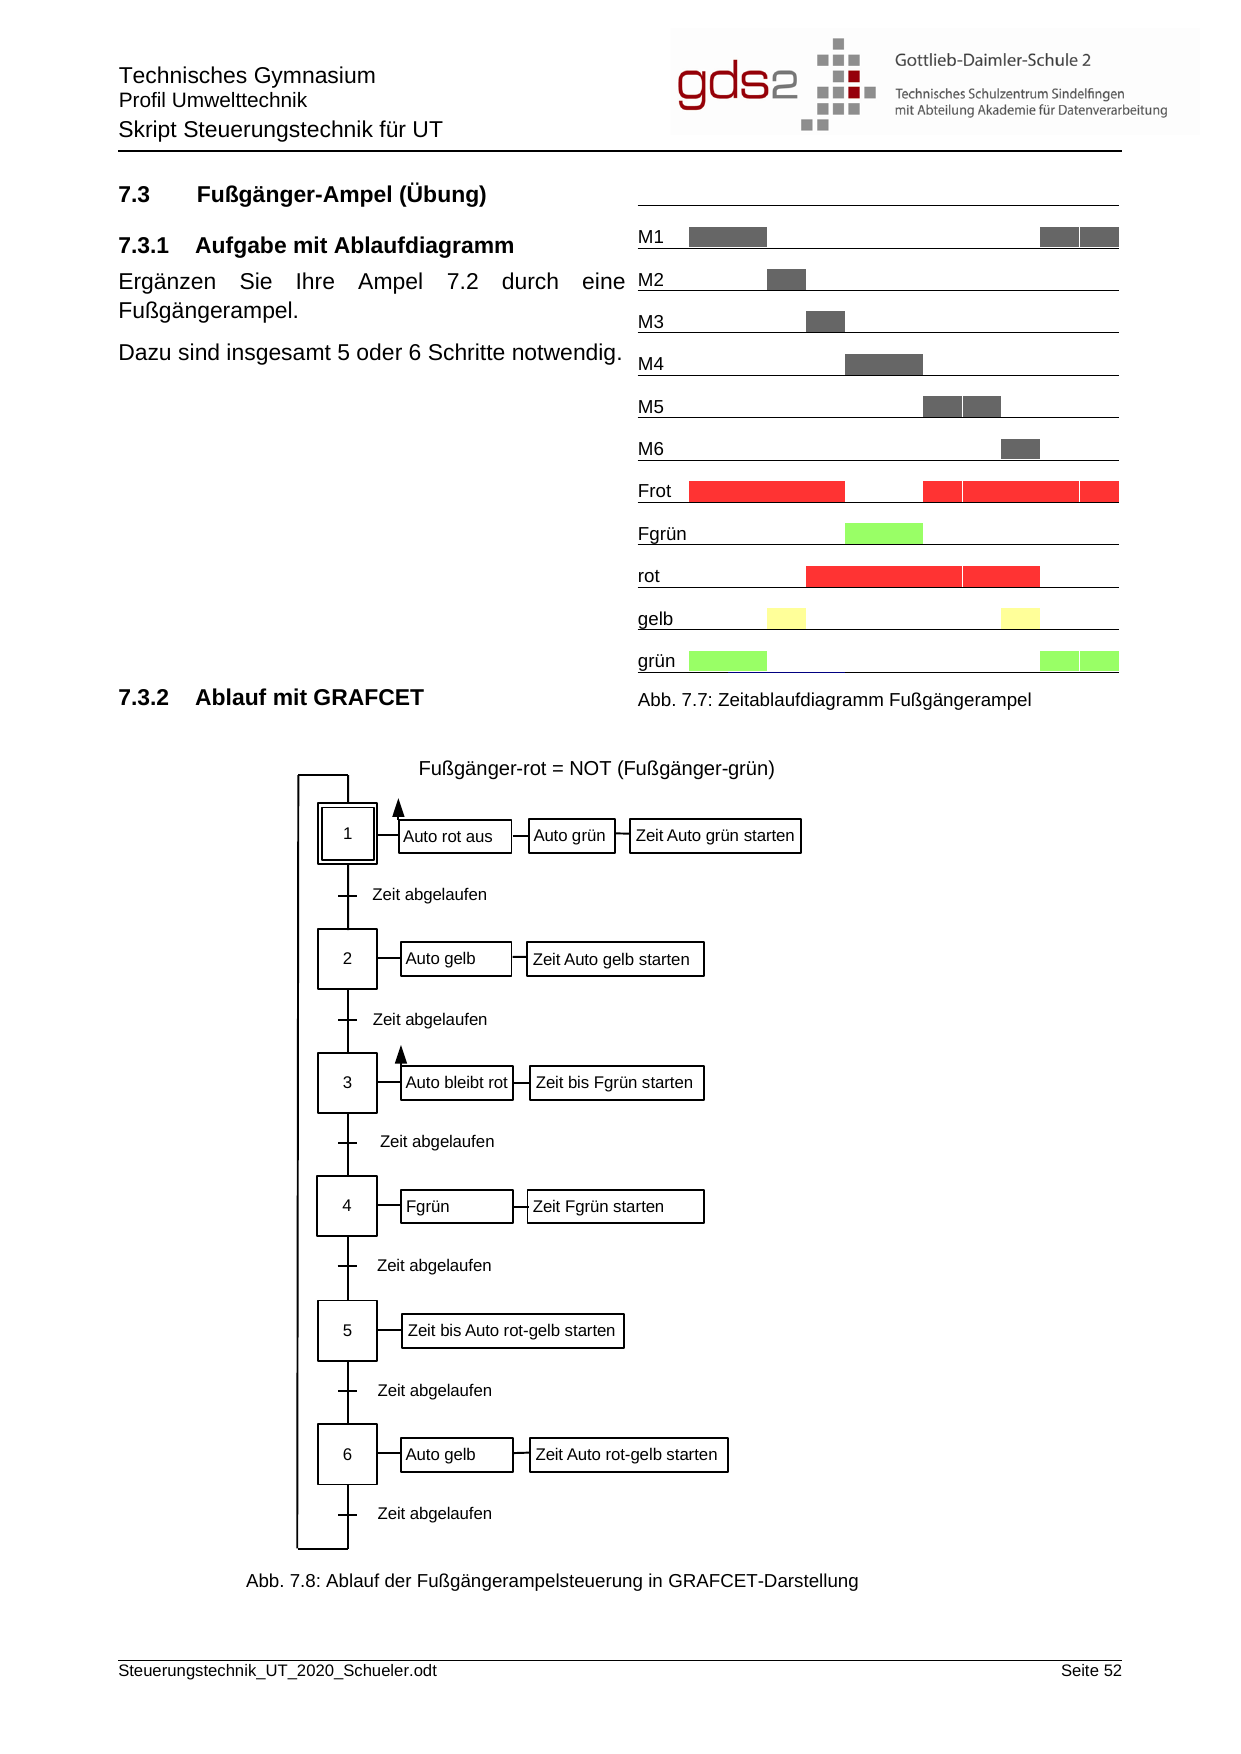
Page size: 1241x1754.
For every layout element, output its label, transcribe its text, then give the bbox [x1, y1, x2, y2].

table_cell [1040, 418, 1079, 438]
table_cell [884, 651, 923, 671]
table_cell [884, 481, 923, 502]
table_cell [767, 608, 806, 629]
table_cell gelb [638, 608, 689, 629]
text Dazu sind insgesamt 5 oder 6 Schritte notwendig. [118, 336, 638, 366]
table_cell [806, 333, 845, 354]
table_cell [1080, 291, 1119, 311]
table_cell [1001, 481, 1040, 502]
table_cell [689, 396, 728, 417]
table_cell [728, 503, 767, 523]
table_cell [728, 588, 767, 608]
table_cell [963, 311, 1001, 332]
table_cell [1001, 630, 1040, 651]
table_cell [728, 608, 767, 629]
table_cell [884, 311, 923, 332]
table_cell [1040, 396, 1079, 417]
table_cell [689, 566, 728, 587]
table_header [923, 206, 962, 227]
table_cell [638, 333, 689, 354]
table_cell [689, 651, 728, 671]
table_cell [689, 418, 728, 438]
table_cell [689, 461, 728, 481]
table_cell [1001, 588, 1040, 608]
table_cell [1040, 439, 1079, 459]
table_cell [767, 566, 806, 587]
table_cell [767, 376, 806, 396]
table_cell [1080, 608, 1119, 629]
table_cell [1001, 418, 1040, 438]
table_cell [806, 588, 845, 608]
table_cell [806, 545, 845, 566]
table_header [728, 206, 767, 227]
table_header [689, 206, 728, 227]
table_cell Fgrün [638, 523, 689, 544]
table_cell [767, 461, 806, 481]
table_cell [845, 227, 884, 247]
table_cell [884, 566, 923, 587]
table_cell [806, 523, 845, 544]
table_cell [1080, 396, 1119, 417]
table_cell [963, 249, 1001, 269]
table_cell [923, 566, 962, 587]
subtitle [825, 751, 876, 763]
table_header [845, 206, 884, 227]
table_cell [1040, 588, 1079, 608]
table_cell [1040, 376, 1079, 396]
table_cell [845, 354, 884, 375]
table_cell [1080, 588, 1119, 608]
table_cell [1001, 291, 1040, 311]
table_cell [963, 608, 1001, 629]
subtitle [638, 376, 1119, 417]
table_cell [1001, 269, 1040, 290]
table_cell [1001, 396, 1040, 417]
table_cell [884, 396, 923, 417]
table_cell [884, 523, 923, 544]
subtitle [638, 249, 1119, 290]
table_cell [1080, 545, 1119, 566]
table_cell [1001, 439, 1040, 459]
table_cell [638, 630, 689, 651]
table_cell [1001, 608, 1040, 629]
table_cell [728, 651, 767, 671]
table_cell [1040, 461, 1079, 481]
table_cell [845, 249, 884, 269]
table_cell [689, 439, 728, 459]
table_cell [728, 354, 767, 375]
table_cell grün [638, 651, 689, 671]
table_cell [1040, 503, 1079, 523]
table_cell [728, 333, 767, 354]
table_cell [1080, 630, 1119, 651]
table_cell [1001, 333, 1040, 354]
table_cell [806, 418, 845, 438]
table_cell [689, 630, 728, 651]
table_cell [845, 439, 884, 459]
table_cell [806, 396, 845, 417]
table_cell [845, 418, 884, 438]
table_cell [963, 396, 1001, 417]
table_cell [1040, 291, 1079, 311]
table_cell [728, 545, 767, 566]
table_cell [1001, 566, 1040, 587]
table_cell M5 [638, 396, 689, 417]
table_cell [923, 651, 962, 671]
table_cell [1001, 651, 1040, 671]
subtitle [638, 333, 1119, 375]
table_cell [884, 608, 923, 629]
table_cell [767, 481, 806, 502]
table_cell [845, 333, 884, 354]
table_cell [1080, 566, 1119, 587]
table_cell [923, 249, 962, 269]
table_header [884, 206, 923, 227]
table_cell [963, 354, 1001, 375]
table_cell [1040, 354, 1079, 375]
table_cell [1080, 311, 1119, 332]
table_cell [728, 311, 767, 332]
subtitle Aufgabe mit Ablaufdiagramm [118, 233, 638, 258]
table_cell [884, 376, 923, 396]
table_cell M6 [638, 439, 689, 459]
table_cell [884, 630, 923, 651]
table_cell [923, 588, 962, 608]
table_cell [806, 354, 845, 375]
table_cell [806, 461, 845, 481]
table_cell [1080, 269, 1119, 290]
table_cell [728, 481, 767, 502]
table_cell [1080, 376, 1119, 396]
table_cell [767, 311, 806, 332]
picture [670, 28, 1201, 135]
table_cell [728, 418, 767, 438]
table_cell [845, 311, 884, 332]
table_cell [1080, 503, 1119, 523]
table_cell [923, 311, 962, 332]
table_cell [767, 439, 806, 459]
table_cell [728, 227, 767, 247]
table_cell [1040, 333, 1079, 354]
table_cell [689, 249, 728, 269]
table_cell [1080, 651, 1119, 671]
table_cell [884, 269, 923, 290]
table_cell [963, 566, 1001, 587]
table_cell [1001, 503, 1040, 523]
table_cell [1001, 354, 1040, 375]
table_cell [923, 227, 962, 247]
table_cell [1001, 545, 1040, 566]
table_cell [638, 588, 689, 608]
table_cell [728, 291, 767, 311]
table_cell [767, 545, 806, 566]
table_cell [923, 418, 962, 438]
table_cell [806, 481, 845, 502]
table_cell [1040, 523, 1079, 544]
table_cell [638, 418, 689, 438]
table_cell [963, 376, 1001, 396]
table_cell [728, 461, 767, 481]
table_cell [689, 311, 728, 332]
table_cell [638, 545, 689, 566]
table_cell [923, 269, 962, 290]
text Abb. 7.8: Ablauf der Fußgängerampelsteuerung in GRAFCET-Darstellung [246, 763, 876, 1592]
table_cell [845, 545, 884, 566]
table_cell [845, 588, 884, 608]
table_header [767, 206, 806, 227]
table_cell [845, 481, 884, 502]
table_cell [728, 523, 767, 544]
table_cell [638, 249, 689, 269]
table_cell [806, 311, 845, 332]
table_cell [845, 503, 884, 523]
table_cell [806, 269, 845, 290]
table_cell [884, 461, 923, 481]
text Ergänzen Sie Ihre Ampel 7.2 durch eine Fußgängerampel. [118, 265, 638, 324]
table_cell [767, 503, 806, 523]
table_cell [884, 333, 923, 354]
subtitle [246, 751, 296, 763]
table_cell [767, 333, 806, 354]
table_cell [884, 249, 923, 269]
table_cell [689, 503, 728, 523]
table_cell [806, 651, 845, 671]
table_cell [1040, 481, 1079, 502]
table_cell [1001, 523, 1040, 544]
table_cell [884, 439, 923, 459]
table_cell [767, 588, 806, 608]
table_cell [963, 545, 1001, 566]
table_header [1080, 206, 1119, 227]
table_cell [845, 269, 884, 290]
table_cell [689, 333, 728, 354]
table_cell [845, 396, 884, 417]
table_cell [923, 523, 962, 544]
table_cell [963, 588, 1001, 608]
table_cell [1080, 227, 1119, 247]
table_cell [845, 566, 884, 587]
table_cell [923, 630, 962, 651]
table_cell [963, 523, 1001, 544]
table_cell [728, 376, 767, 396]
subtitle [638, 545, 1119, 587]
table_cell [728, 249, 767, 269]
table_cell [963, 291, 1001, 311]
table_cell [806, 291, 845, 311]
table_cell [963, 418, 1001, 438]
table_cell [728, 566, 767, 587]
table_cell [689, 354, 728, 375]
table_cell [884, 545, 923, 566]
table_cell [1040, 608, 1079, 629]
table_cell [1080, 418, 1119, 438]
table_cell [806, 503, 845, 523]
table_cell [963, 651, 1001, 671]
table_cell [1040, 311, 1079, 332]
table_cell [884, 291, 923, 311]
table_cell [806, 630, 845, 651]
table_header [806, 206, 845, 227]
table_cell [884, 503, 923, 523]
table_cell [728, 630, 767, 651]
table_cell [923, 376, 962, 396]
table_cell [767, 249, 806, 269]
table_cell [1001, 249, 1040, 269]
table_cell [1080, 461, 1119, 481]
table_cell [767, 523, 806, 544]
table_cell [845, 461, 884, 481]
table_header [638, 206, 689, 227]
table_cell [638, 291, 689, 311]
subtitle [638, 291, 1119, 332]
table_cell [1080, 333, 1119, 354]
subtitle [638, 588, 1119, 629]
table_cell [806, 566, 845, 587]
table_cell [806, 227, 845, 247]
table_cell [638, 503, 689, 523]
subtitle [638, 630, 1119, 672]
table_cell [638, 376, 689, 396]
table_cell [1080, 354, 1119, 375]
table_cell [689, 291, 728, 311]
table_cell [689, 608, 728, 629]
table_cell [1040, 566, 1079, 587]
table_cell [923, 291, 962, 311]
subtitle [638, 673, 1119, 690]
table_cell [923, 503, 962, 523]
table_cell [963, 481, 1001, 502]
table_cell [767, 630, 806, 651]
table_cell [1001, 376, 1040, 396]
table_cell [1001, 461, 1040, 481]
table_cell [1040, 249, 1079, 269]
table_cell rot [638, 566, 689, 587]
table_cell [689, 545, 728, 566]
table_cell [806, 249, 845, 269]
table_cell [767, 651, 806, 671]
table_cell Frot [638, 481, 689, 502]
table_cell [767, 269, 806, 290]
table_cell [638, 461, 689, 481]
table_cell M2 [638, 269, 689, 290]
table_cell [767, 396, 806, 417]
table_header [1040, 206, 1079, 227]
table_cell [1001, 311, 1040, 332]
table_cell [923, 608, 962, 629]
table_cell [1080, 523, 1119, 544]
table_cell [1040, 651, 1079, 671]
table_cell [923, 396, 962, 417]
table_cell [963, 503, 1001, 523]
table_cell [767, 354, 806, 375]
table_cell [689, 269, 728, 290]
table_cell [1001, 227, 1040, 247]
table_cell [923, 545, 962, 566]
table_cell [1040, 269, 1079, 290]
subtitle Ablauf mit GRAFCET [118, 685, 638, 711]
table_cell [728, 396, 767, 417]
table_cell [1040, 545, 1079, 566]
table_cell [689, 523, 728, 544]
table_cell [767, 291, 806, 311]
table_cell [728, 269, 767, 290]
subtitle [638, 461, 1119, 502]
table_cell M1 [638, 227, 689, 247]
text Abb. 7.7: Zeitablaufdiagramm Fußgängerampel [638, 690, 1119, 711]
table_header [963, 206, 1001, 227]
table_cell [767, 227, 806, 247]
table_cell M3 [638, 311, 689, 332]
table_cell [689, 227, 728, 247]
table_cell [845, 651, 884, 671]
table_cell [1040, 227, 1079, 247]
table_cell [806, 376, 845, 396]
table_cell [845, 291, 884, 311]
table_cell [728, 439, 767, 459]
table_cell [1080, 439, 1119, 459]
table_cell [767, 418, 806, 438]
table_cell [845, 608, 884, 629]
table_cell [884, 354, 923, 375]
table_cell [963, 227, 1001, 247]
table_cell [963, 333, 1001, 354]
table_cell [689, 376, 728, 396]
table_cell [806, 439, 845, 459]
table_cell [689, 481, 728, 502]
table_cell [1080, 481, 1119, 502]
subtitle [638, 503, 1119, 544]
table_cell [963, 269, 1001, 290]
table_cell [884, 588, 923, 608]
table_cell [1080, 249, 1119, 269]
table_cell [689, 588, 728, 608]
table_cell [1040, 630, 1079, 651]
table_cell [923, 439, 962, 459]
table_cell [923, 481, 962, 502]
table_cell [845, 376, 884, 396]
table_cell [923, 333, 962, 354]
table_cell [884, 227, 923, 247]
subtitle [638, 418, 1119, 460]
table_cell [806, 608, 845, 629]
table_cell [963, 439, 1001, 459]
table_cell [884, 418, 923, 438]
table_cell [845, 523, 884, 544]
table_cell [923, 461, 962, 481]
table_header [1001, 206, 1040, 227]
table_cell [963, 461, 1001, 481]
table_cell [963, 630, 1001, 651]
table_cell M4 [638, 354, 689, 375]
subtitle Fußgänger-Ampel (Übung) [118, 182, 1122, 248]
table_cell [923, 354, 962, 375]
table_cell [845, 630, 884, 651]
